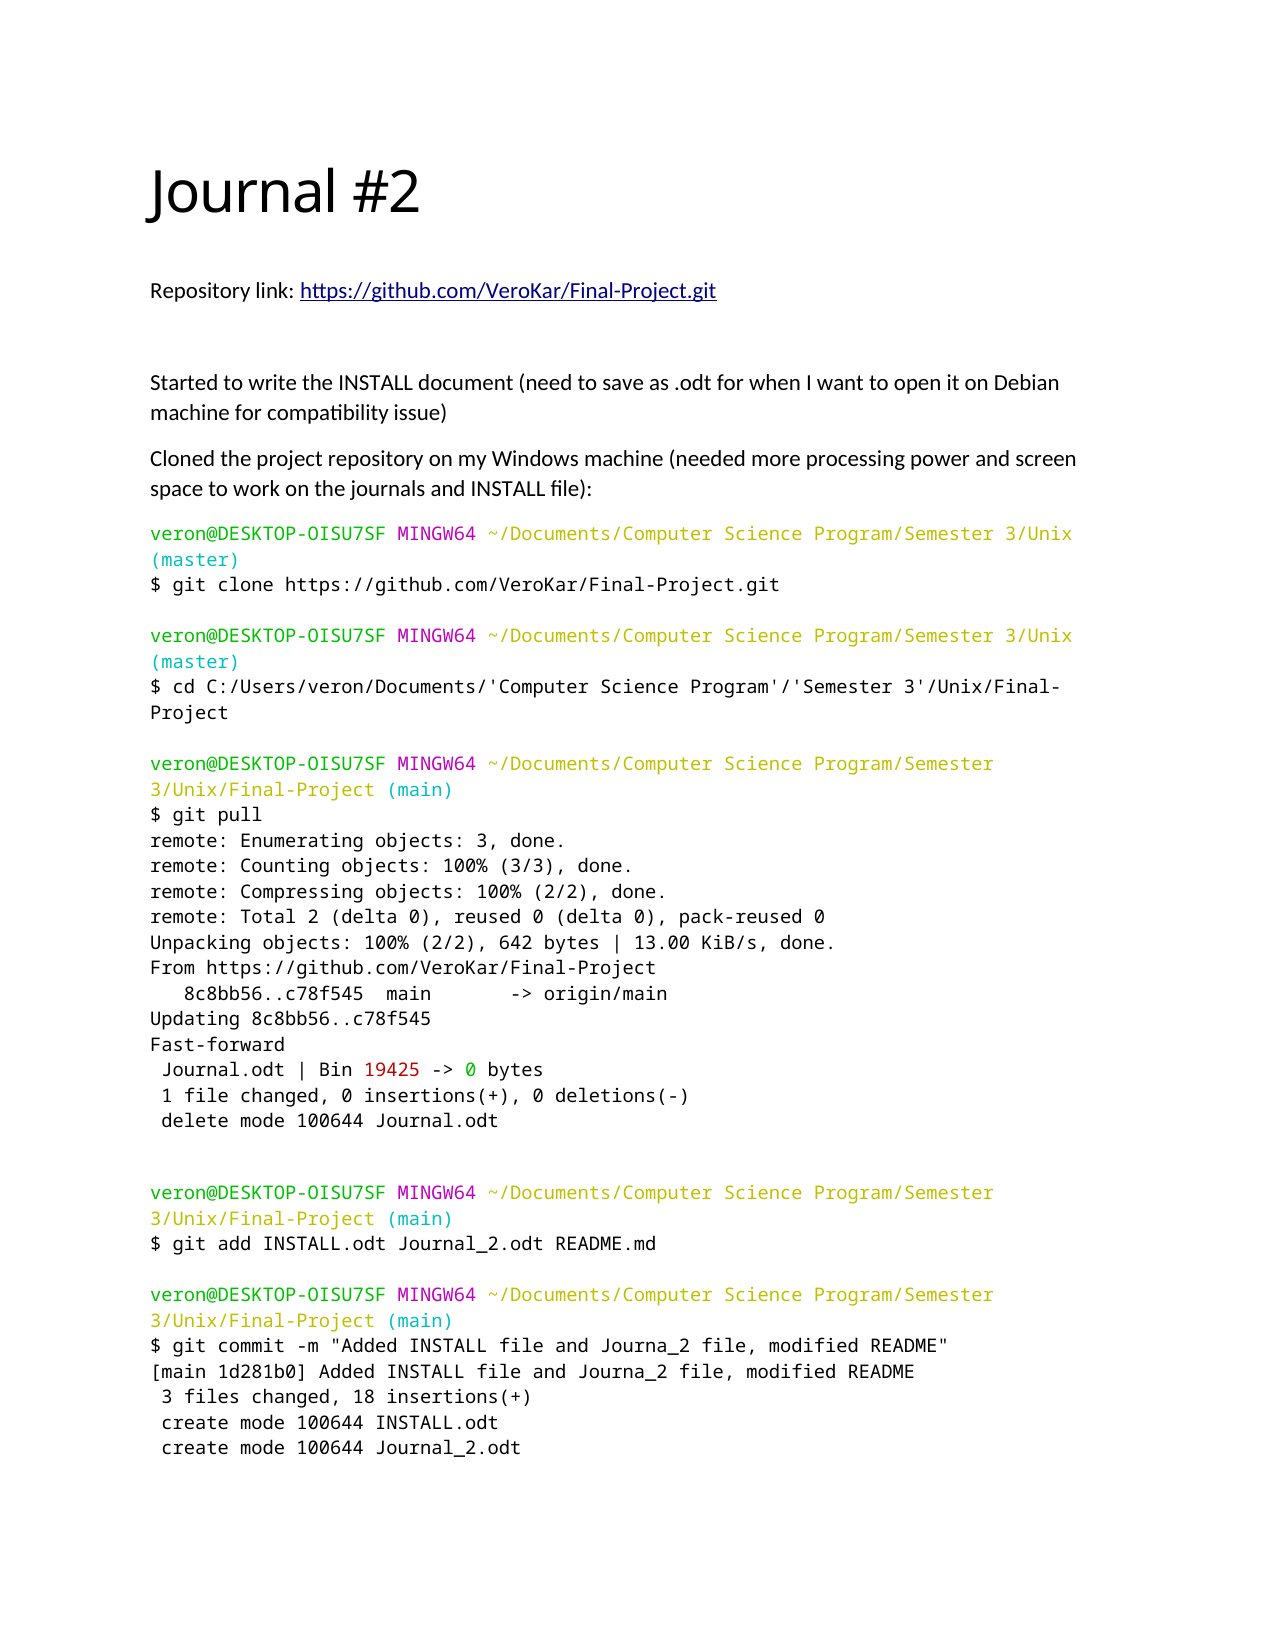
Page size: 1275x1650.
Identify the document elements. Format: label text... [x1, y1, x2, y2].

text veron@DESKTOP-OISU7SF MINGW64 ~/Documents/Computer Science Program/Semester 3/Unix (master) [150, 623, 1125, 674]
text 3 files changed, 18 insertions(+) [150, 1384, 1125, 1409]
text create mode 100644 INSTALL.odt [150, 1409, 1125, 1435]
text Started to write the INSTALL document (need to save as .odt for when I want to open it on Debian machine for compatibility issue) [150, 368, 1125, 426]
text veron@DESKTOP-OISU7SF MINGW64 ~/Documents/Computer Science Program/Semester 3/Unix/Final-Project (main) [150, 750, 1125, 801]
text veron@DESKTOP-OISU7SF MINGW64 ~/Documents/Computer Science Program/Semester 3/Unix/Final-Project (main) [150, 1179, 1125, 1231]
text create mode 100644 Journal_2.odt [150, 1435, 1125, 1460]
text remote: Enumerating objects: 3, done. [150, 827, 1125, 852]
text Repository link: https://github.com/VeroKar/Final-Project.git [150, 276, 1125, 304]
text Unpacking objects: 100% (2/2), 642 bytes | 13.00 KiB/s, done. [150, 929, 1125, 954]
text From https://github.com/VeroKar/Final-Project [150, 954, 1125, 980]
text Fast-forward [150, 1031, 1125, 1057]
text remote: Compressing objects: 100% (2/2), done. [150, 878, 1125, 903]
text [main 1d281b0] Added INSTALL file and Journa_2 file, modified README [150, 1358, 1125, 1384]
text Cloned the project repository on my Windows machine (needed more processing power and screen space to work on the journals and INSTALL file): [150, 444, 1125, 502]
text remote: Total 2 (delta 0), reused 0 (delta 0), pack-reused 0 [150, 903, 1125, 929]
title Journal #2 [150, 150, 1125, 229]
text $ git clone https://github.com/VeroKar/Final-Project.git [150, 572, 1125, 597]
text Journal.odt | Bin 19425 -> 0 bytes [150, 1057, 1125, 1082]
text delete mode 100644 Journal.odt [150, 1108, 1125, 1133]
text remote: Counting objects: 100% (3/3), done. [150, 852, 1125, 878]
text $ git commit -m "Added INSTALL file and Journa_2 file, modified README" [150, 1333, 1125, 1358]
text 8c8bb56..c78f545 main -> origin/main [150, 980, 1125, 1006]
text $ git add INSTALL.odt Journal_2.odt README.md [150, 1231, 1125, 1256]
text $ git pull [150, 801, 1125, 827]
text 1 file changed, 0 insertions(+), 0 deletions(-) [150, 1082, 1125, 1108]
text $ cd C:/Users/veron/Documents/'Computer Science Program'/'Semester 3'/Unix/Final-Project [150, 674, 1125, 725]
text veron@DESKTOP-OISU7SF MINGW64 ~/Documents/Computer Science Program/Semester 3/Unix (master) [150, 521, 1125, 572]
text veron@DESKTOP-OISU7SF MINGW64 ~/Documents/Computer Science Program/Semester 3/Unix/Final-Project (main) [150, 1282, 1125, 1333]
text Updating 8c8bb56..c78f545 [150, 1006, 1125, 1031]
